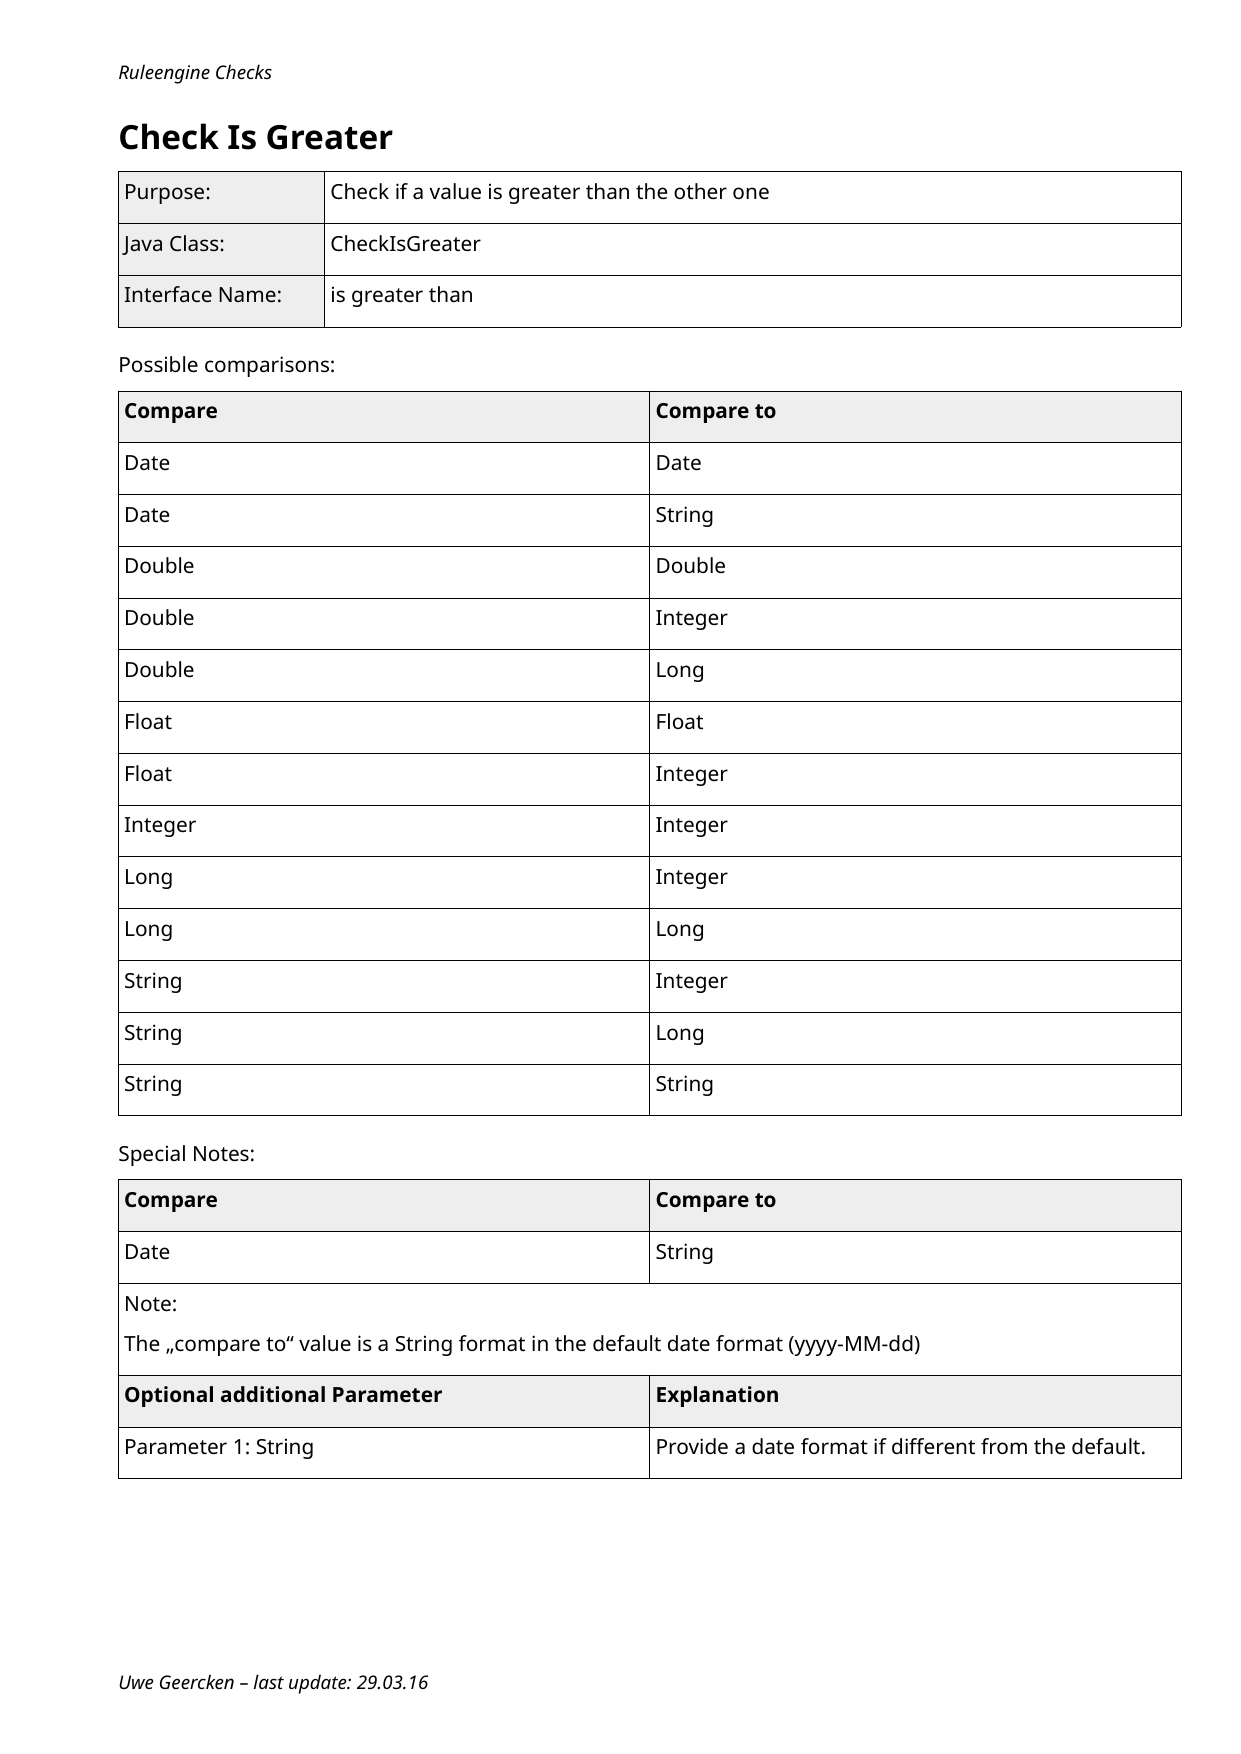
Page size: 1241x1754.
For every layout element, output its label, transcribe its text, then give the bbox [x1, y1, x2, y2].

table_header Compare to [650, 392, 1181, 442]
table_cell String [119, 961, 649, 1012]
table_cell Float [119, 702, 649, 753]
table_cell Integer [119, 806, 649, 856]
table_cell Java Class: [119, 224, 324, 275]
table_cell Note: The „compare to“ value is a String format in the default date format (yyyy-MM-dd) [119, 1284, 1181, 1375]
table_cell Double [119, 650, 649, 701]
table_header Compare [119, 1180, 649, 1231]
table_cell Date [119, 495, 649, 546]
table_cell Integer [650, 599, 1181, 649]
table_cell String [119, 1065, 649, 1115]
table_cell Long [650, 909, 1181, 960]
table_cell String [119, 1013, 649, 1063]
table_cell Long [650, 650, 1181, 701]
table_cell CheckIsGreater [325, 224, 1181, 275]
table_cell Integer [650, 754, 1181, 805]
table_cell Explanation [650, 1376, 1181, 1427]
table_cell Date [650, 443, 1181, 494]
table_cell String [650, 1232, 1181, 1283]
table_cell Float [119, 754, 649, 805]
table_cell Date [119, 1232, 649, 1283]
table_cell String [650, 1065, 1181, 1115]
table_header Compare to [650, 1180, 1181, 1231]
text Possible comparisons: [118, 350, 1181, 379]
table_header Check if a value is greater than the other one [325, 172, 1181, 223]
text Special Notes: [118, 1139, 1181, 1167]
table_header Purpose: [119, 172, 324, 223]
table_header Compare [119, 392, 649, 442]
table_cell Double [650, 547, 1181, 598]
table_cell Optional additional Parameter [119, 1376, 649, 1427]
table_cell Float [650, 702, 1181, 753]
table_cell Double [119, 599, 649, 649]
table_cell Parameter 1: String [119, 1428, 649, 1478]
table_cell Date [119, 443, 649, 494]
table_cell Integer [650, 857, 1181, 908]
table_cell is greater than [325, 276, 1181, 327]
table_cell Long [650, 1013, 1181, 1063]
table_cell Long [119, 909, 649, 960]
table_cell Provide a date format if different from the default. [650, 1428, 1181, 1478]
table_cell Long [119, 857, 649, 908]
text Check Is Greater [118, 114, 1181, 159]
table_cell Interface Name: [119, 276, 324, 327]
table_cell String [650, 495, 1181, 546]
table_cell Double [119, 547, 649, 598]
table_cell Integer [650, 806, 1181, 856]
table_cell Integer [650, 961, 1181, 1012]
